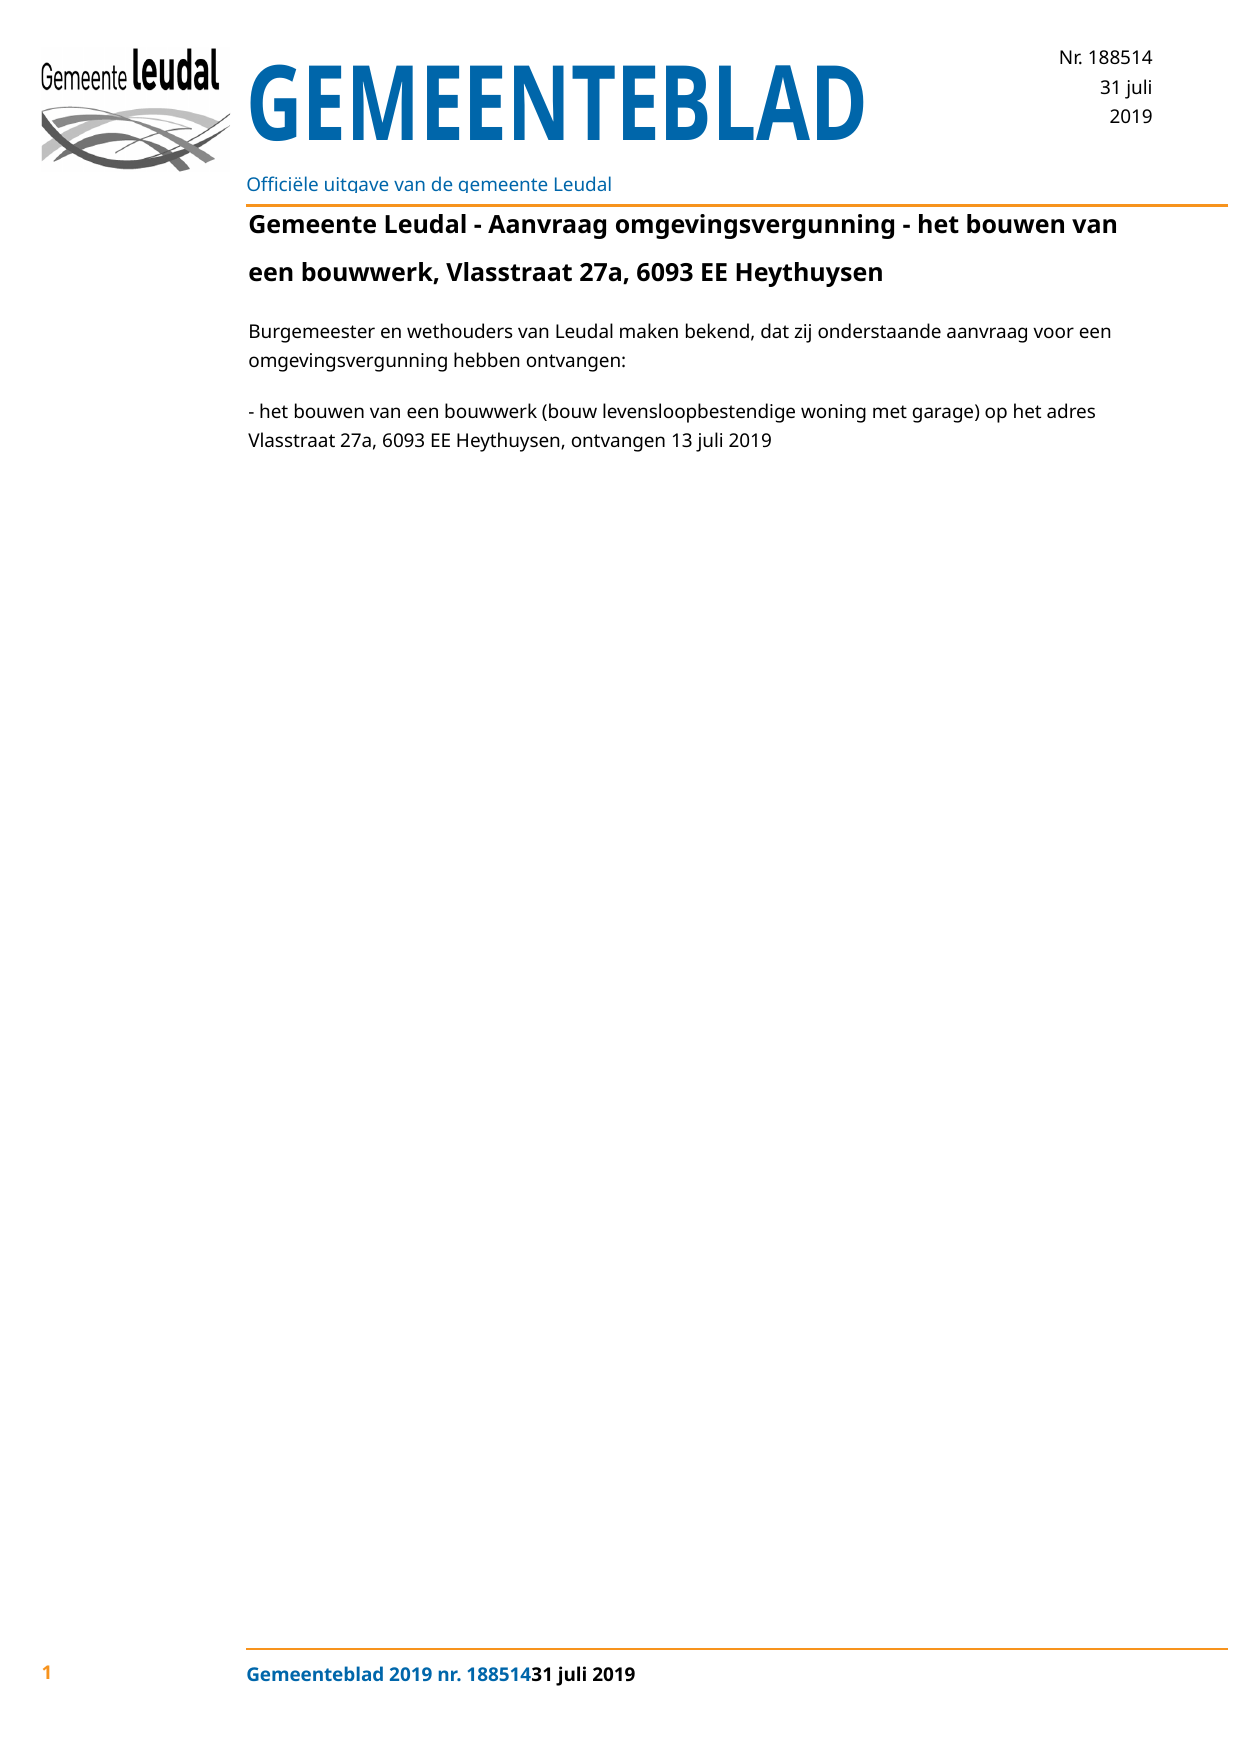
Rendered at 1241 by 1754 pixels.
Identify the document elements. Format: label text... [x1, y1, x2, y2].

text Gemeente Leudal - Aanvraag omgevingsvergunning - het bouwen van een bouwwerk, Vlasstraat 27a, 6093 EE Heythuysen [248, 207, 1152, 288]
text - het bouwen van een bouwwerk (bouw levensloopbestendige woning met garage) op het adres Vlasstraat 27a, 6093 EE Heythuysen, ontvangen 13 juli 2019 [248, 398, 1152, 453]
text Burgemeester en wethouders van Leudal maken bekend, dat zij onderstaande aanvraag voor een omgevingsvergunning hebben ontvangen: [248, 318, 1152, 373]
picture [41, 47, 231, 172]
